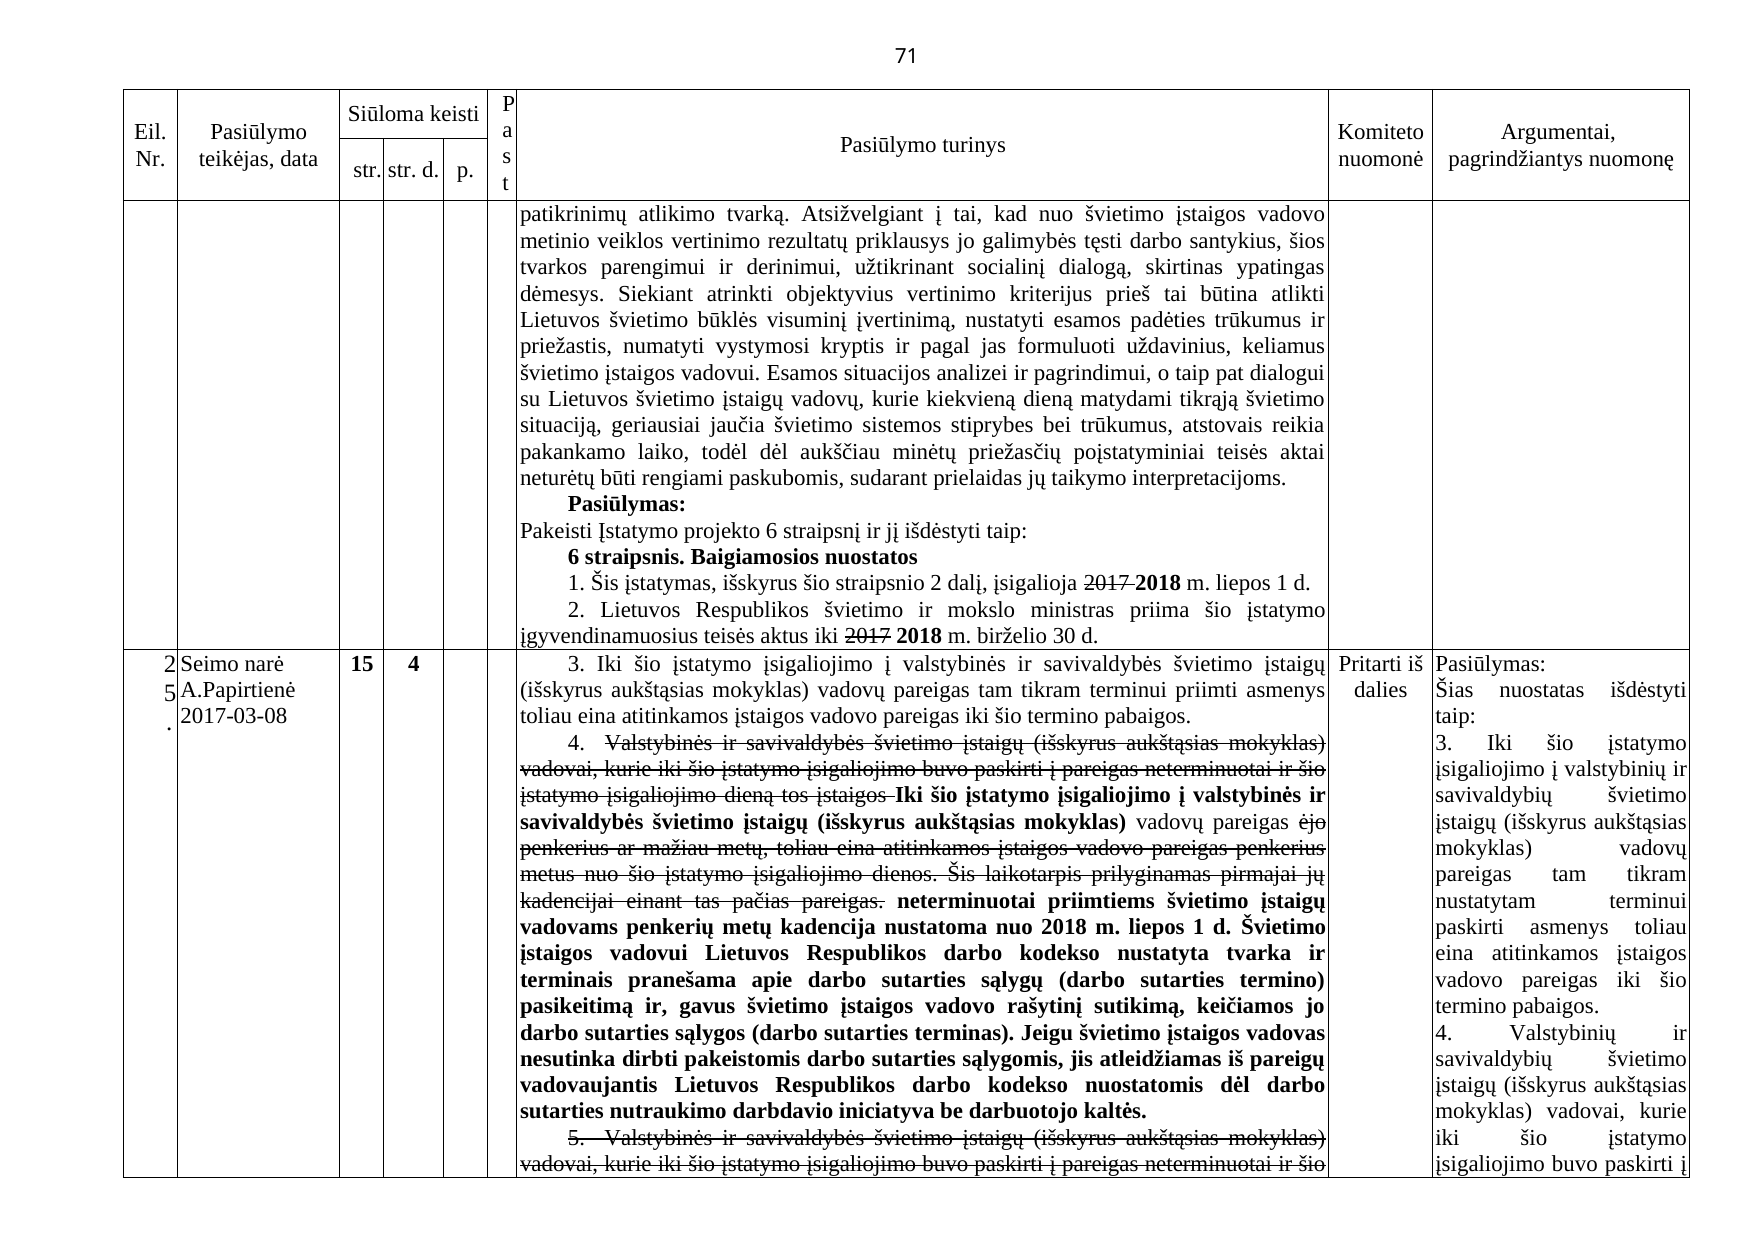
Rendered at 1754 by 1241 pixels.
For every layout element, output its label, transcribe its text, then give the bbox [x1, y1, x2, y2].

table_cell str. [340, 139, 383, 199]
table_header Eil. Nr. [124, 90, 177, 199]
table_cell [488, 201, 516, 648]
table_cell [124, 201, 177, 648]
table_header Pastabos [488, 90, 516, 199]
table_header Siūloma keisti [340, 90, 487, 138]
table_cell [178, 201, 339, 648]
table_cell [444, 201, 487, 648]
table_cell [340, 201, 383, 648]
table_cell [444, 650, 487, 1177]
table_cell Pritarti iš dalies [1329, 650, 1432, 1177]
table_cell p. [444, 139, 487, 199]
table_cell [1433, 201, 1689, 648]
table_cell [124, 650, 177, 1177]
table_header Pasiūlymo turinys [517, 90, 1328, 199]
table_header Pasiūlymo teikėjas, data [178, 90, 339, 199]
table_cell 15 [340, 650, 383, 1177]
table_cell 3. Iki šio įstatymo įsigaliojimo į valstybinės ir savivaldybės švietimo įstaigų (išskyrus aukštąsias mokyklas) vadovų pareigas tam tikram terminui priimti asmenys toliau eina atitinkamos įstaigos vadovo pareigas iki šio termino pabaigos. 4. Valstybinės ir savivaldybės švietimo įstaigų (išskyrus aukštąsias mokyklas) vadovai, kurie iki šio įstatymo įsigaliojimo buvo paskirti į pareigas neterminuotai ir šio įstatymo įsigaliojimo dieną tos įstaigos Iki šio įstatymo įsigaliojimo į valstybinės ir savivaldybės švietimo įstaigų (išskyrus aukštąsias mokyklas) vadovų pareigas ėjo penkerius ar mažiau metų, toliau eina atitinkamos įstaigos vadovo pareigas penkerius metus nuo šio įstatymo įsigaliojimo dienos. Šis laikotarpis prilyginamas pirmajai jų kadencijai einant tas pačias pareigas. neterminuotai priimtiems švietimo įstaigų vadovams penkerių metų kadencija nustatoma nuo 2018 m. liepos 1 d. Švietimo įstaigos vadovui Lietuvos Respublikos darbo kodekso nustatyta tvarka ir terminais pranešama apie darbo sutarties sąlygų (darbo sutarties termino) pasikeitimą ir, gavus švietimo įstaigos vadovo rašytinį sutikimą, keičiamos jo darbo sutarties sąlygos (darbo sutarties terminas). Jeigu švietimo įstaigos vadovas nesutinka dirbti pakeistomis darbo sutarties sąlygomis, jis atleidžiamas iš pareigų vadovaujantis Lietuvos Respublikos darbo kodekso nuostatomis dėl darbo sutarties nutraukimo darbdavio iniciatyva be darbuotojo kaltės. 5. Valstybinės ir savivaldybės švietimo įstaigų (išskyrus aukštąsias mokyklas) vadovai, kurie iki šio įstatymo įsigaliojimo buvo paskirti į pareigas neterminuotai ir šio [517, 650, 1328, 1177]
table_cell [488, 650, 516, 1177]
table_cell patikrinimų atlikimo tvarką. Atsižvelgiant į tai, kad nuo švietimo įstaigos vadovo metinio veiklos vertinimo rezultatų priklausys jo galimybės tęsti darbo santykius, šios tvarkos parengimui ir derinimui, užtikrinant socialinį dialogą, skirtinas ypatingas dėmesys. Siekiant atrinkti objektyvius vertinimo kriterijus prieš tai būtina atlikti Lietuvos švietimo būklės visuminį įvertinimą, nustatyti esamos padėties trūkumus ir priežastis, numatyti vystymosi kryptis ir pagal jas formuluoti uždavinius, keliamus švietimo įstaigos vadovui. Esamos situacijos analizei ir pagrindimui, o taip pat dialogui su Lietuvos švietimo įstaigų vadovų, kurie kiekvieną dieną matydami tikrąją švietimo situaciją, geriausiai jaučia švietimo sistemos stiprybes bei trūkumus, atstovais reikia pakankamo laiko, todėl dėl aukščiau minėtų priežasčių poįstatyminiai teisės aktai neturėtų būti rengiami paskubomis, sudarant prielaidas jų taikymo interpretacijoms. Pasiūlymas: Pakeisti Įstatymo projekto 6 straipsnį ir jį išdėstyti taip: 6 straipsnis. Baigiamosios nuostatos 1. Šis įstatymas, išskyrus šio straipsnio 2 dalį, įsigalioja 2017 2018 m. liepos 1 d. 2. Lietuvos Respublikos švietimo ir mokslo ministras priima šio įstatymo įgyvendinamuosius teisės aktus iki 2017 2018 m. birželio 30 d. [517, 201, 1328, 648]
table_cell [384, 201, 443, 648]
table_cell [1329, 201, 1432, 648]
table_cell 4 [384, 650, 443, 1177]
table_cell Pasiūlymas: Šias nuostatas išdėstyti taip: 3. Iki šio įstatymo įsigaliojimo į valstybinių ir savivaldybių švietimo įstaigų (išskyrus aukštąsias mokyklas) vadovų pareigas tam tikram nustatytam terminui paskirti asmenys toliau eina atitinkamos įstaigos vadovo pareigas iki šio termino pabaigos. 4. Valstybinių ir savivaldybių švietimo įstaigų (išskyrus aukštąsias mokyklas) vadovai, kurie iki šio įstatymo įsigaliojimo buvo paskirti į [1433, 650, 1689, 1177]
table_cell Seimo narė A.Papirtienė 2017-03-08 [178, 650, 339, 1177]
table_header Argumentai, pagrindžiantys nuomonę [1433, 90, 1689, 199]
table_header Komiteto nuomonė [1329, 90, 1432, 199]
table_cell str. d. [384, 139, 443, 199]
